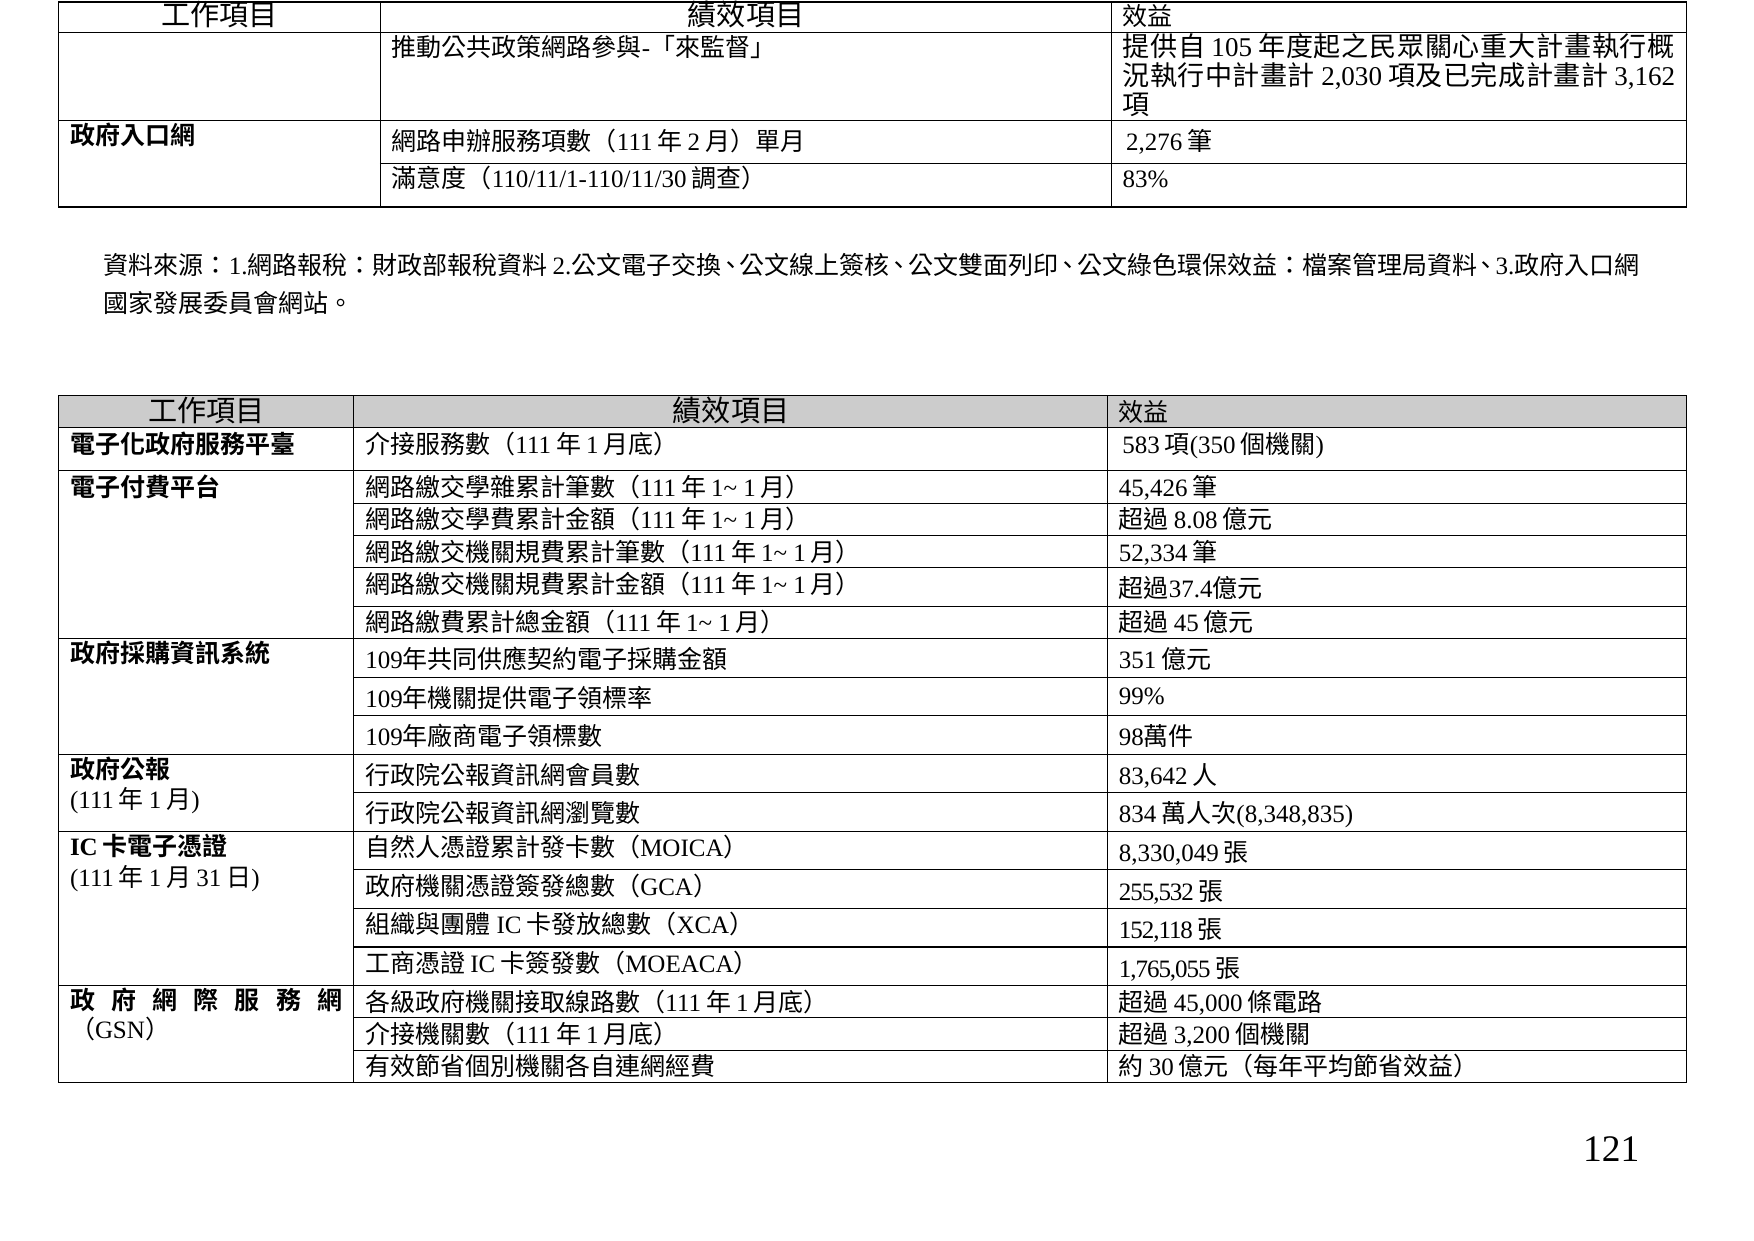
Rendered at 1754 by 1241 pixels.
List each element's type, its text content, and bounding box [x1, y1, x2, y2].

text 資料來源：1.網路報稅：財政部報稅資料2.公文電子交換、公文線上簽核、公文雙面列印、公文綠色環保效益：檔案管理局資料、3.政府入口網：國家發展委員會網站。 [103, 245, 1639, 320]
table_cell 351億元 [1108, 639, 1686, 677]
table_cell 工商憑證IC卡簽發數（MOEACA） [354, 948, 1107, 985]
table_cell 52,334筆 [1108, 536, 1686, 567]
table_cell 自然人憑證累計發卡數（MOICA） [354, 832, 1107, 869]
table_cell 網路申辦服務項數（111年2月）單月 [381, 121, 1111, 163]
table_header 績效項目 [354, 396, 1107, 427]
table_cell [59, 33, 380, 120]
table_cell 超過37.4億元 [1108, 568, 1686, 606]
table_cell 行政院公報資訊網瀏覽數 [354, 793, 1107, 831]
table_cell 政府採購資訊系統 [59, 639, 353, 754]
table_cell 109年廠商電子領標數 [354, 716, 1107, 754]
table_cell 各級政府機關接取線路數（111年1月底） [354, 986, 1107, 1017]
table_cell 政府網際服務網（GSN） [59, 986, 353, 1082]
table_cell 政府機關憑證簽發總數（GCA） [354, 870, 1107, 908]
table_cell 約30億元（每年平均節省效益） [1108, 1051, 1686, 1082]
table_cell 電子付費平台 [59, 471, 353, 638]
table_cell 超過3,200個機關 [1108, 1018, 1686, 1049]
table_cell 83% [1112, 164, 1686, 206]
table_cell 電子化政府服務平臺 [59, 428, 353, 470]
table_cell 83,642人 [1108, 755, 1686, 792]
table_cell 組織與團體 IC卡發放總數（XCA） [354, 909, 1107, 946]
table_cell 超過45億元 [1108, 607, 1686, 638]
table_cell 介接機關數（111年1月底） [354, 1018, 1107, 1049]
table_cell 滿意度（110/11/1-110/11/30調查） [381, 164, 1111, 206]
table_cell 推動公共政策網路參與-「來監督」 [381, 33, 1111, 120]
table_cell 行政院公報資訊網會員數 [354, 755, 1107, 792]
table_header 效益 [1108, 396, 1686, 427]
table_cell IC卡電子憑證 (111年1月31日) [59, 832, 353, 985]
table_cell 45,426筆 [1108, 471, 1686, 503]
table_cell 提供自105年度起之民眾關心重大計畫執行概況執行中計畫計2,030項及已完成計畫計3,162項 [1112, 33, 1686, 120]
table_cell 介接服務數（111年1月底） [354, 428, 1107, 470]
table_cell 網路繳交學費累計金額（111年1~ 1月） [354, 504, 1107, 535]
table_cell 網路繳交學雜累計筆數（111年1~ 1月） [354, 471, 1107, 503]
table_cell 583項(350個機關) [1108, 428, 1686, 470]
table_cell 109年機關提供電子領標率 [354, 678, 1107, 715]
table_cell 超過45,000條電路 [1108, 986, 1686, 1017]
table_cell 152,118張 [1108, 909, 1686, 946]
table_cell 1,765,055張 [1108, 948, 1686, 985]
table_header 工作項目 [59, 3, 380, 32]
table_cell 2,276筆 [1112, 121, 1686, 163]
table_cell 政府入口網 [59, 121, 380, 206]
table_header 工作項目 [59, 396, 353, 427]
table_cell 109年共同供應契約電子採購金額 [354, 639, 1107, 677]
table_cell 網路繳交機關規費累計筆數（111年1~ 1月） [354, 536, 1107, 567]
table_cell 98萬件 [1108, 716, 1686, 754]
table_header 績效項目 [381, 3, 1111, 32]
table_cell 網路繳費累計總金額（111年1~ 1月） [354, 607, 1107, 638]
table_cell 834萬人次(8,348,835) [1108, 793, 1686, 831]
table_cell 超過8.08億元 [1108, 504, 1686, 535]
table_cell 政府公報 (111年1月) [59, 755, 353, 831]
table_cell 255,532張 [1108, 870, 1686, 908]
table_cell 8,330,049張 [1108, 832, 1686, 869]
table_cell 有效節省個別機關各自連網經費 [354, 1051, 1107, 1082]
table_header 效益 [1112, 3, 1686, 32]
table_cell 網路繳交機關規費累計金額（111年1~ 1月） [354, 568, 1107, 606]
table_cell 99% [1108, 678, 1686, 715]
